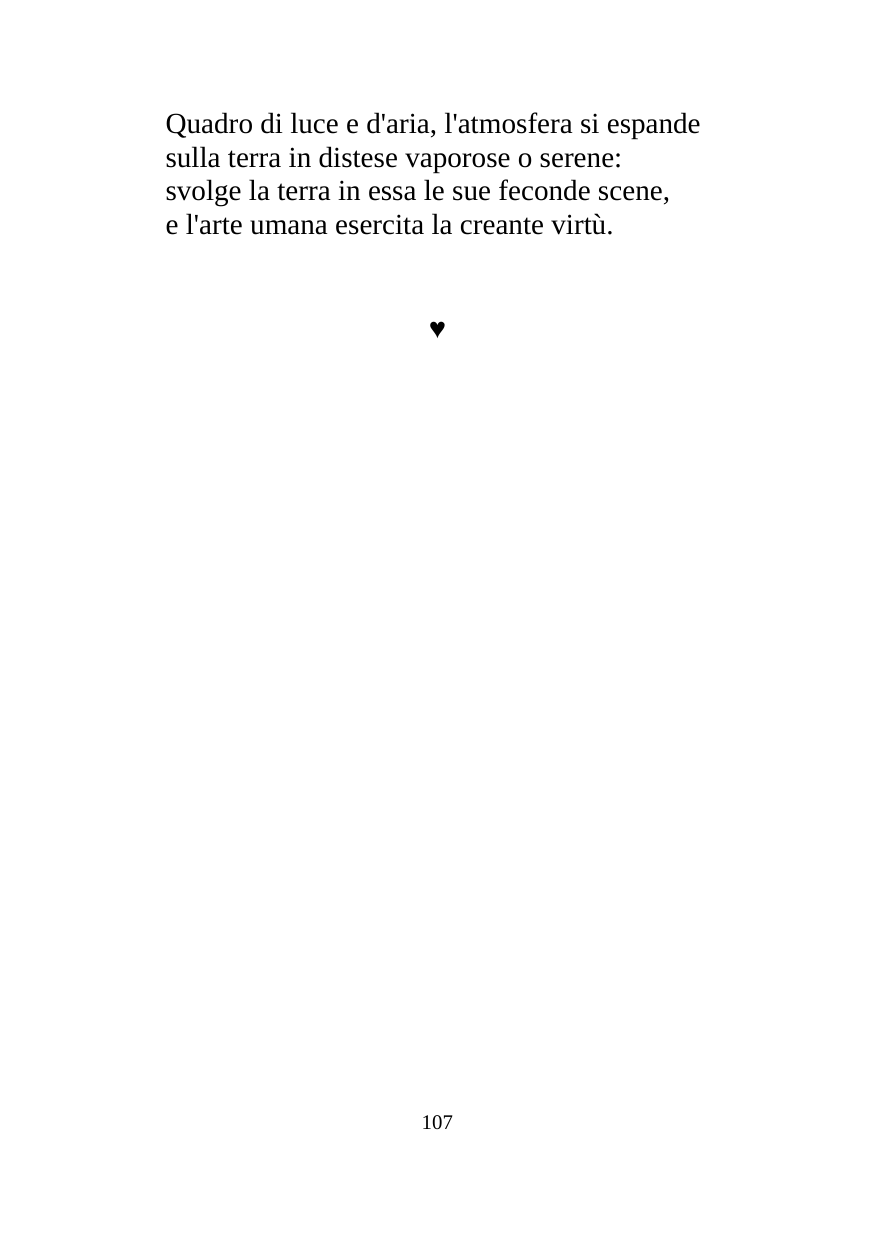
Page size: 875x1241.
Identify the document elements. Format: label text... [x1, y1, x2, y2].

text ♥ [106, 311, 768, 345]
text Quadro di luce e d'aria, l'atmosfera si espande sulla terra in distese vaporose o serene: svolge la terra in essa le sue feconde scene, e l'arte umana esercita la creante virtù. [165, 106, 768, 240]
